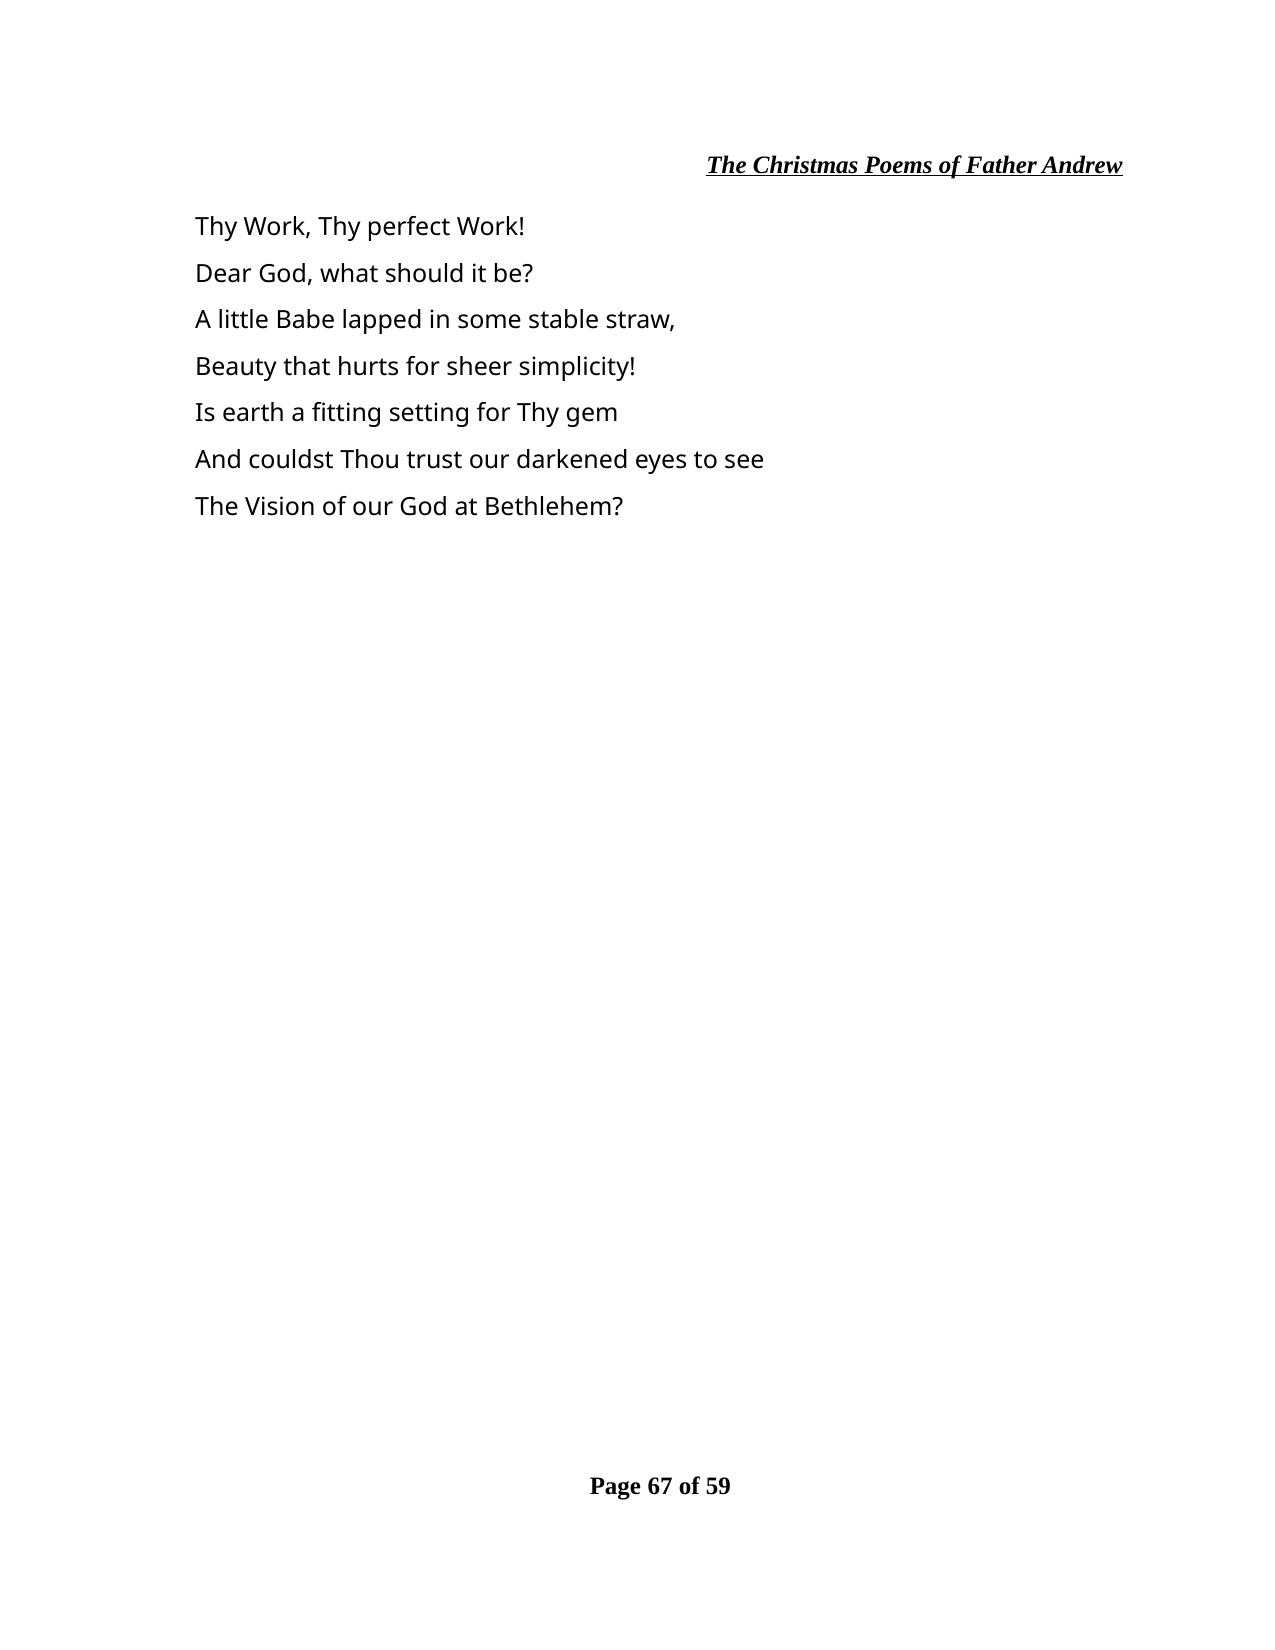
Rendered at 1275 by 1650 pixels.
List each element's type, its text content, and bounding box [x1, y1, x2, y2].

text The Vision of our God at Bethlehem? [195, 488, 1125, 522]
text Is earth a fitting setting for Thy gem [195, 395, 1125, 429]
text Beauty that hurts for sheer simplicity! [195, 348, 1125, 382]
text Thy Work, Thy perfect Work! [195, 209, 1125, 243]
text Dear God, what should it be? [195, 255, 1125, 289]
text A little Babe lapped in some stable straw, [195, 302, 1125, 336]
text And couldst Thou trust our darkened eyes to see [195, 442, 1125, 476]
